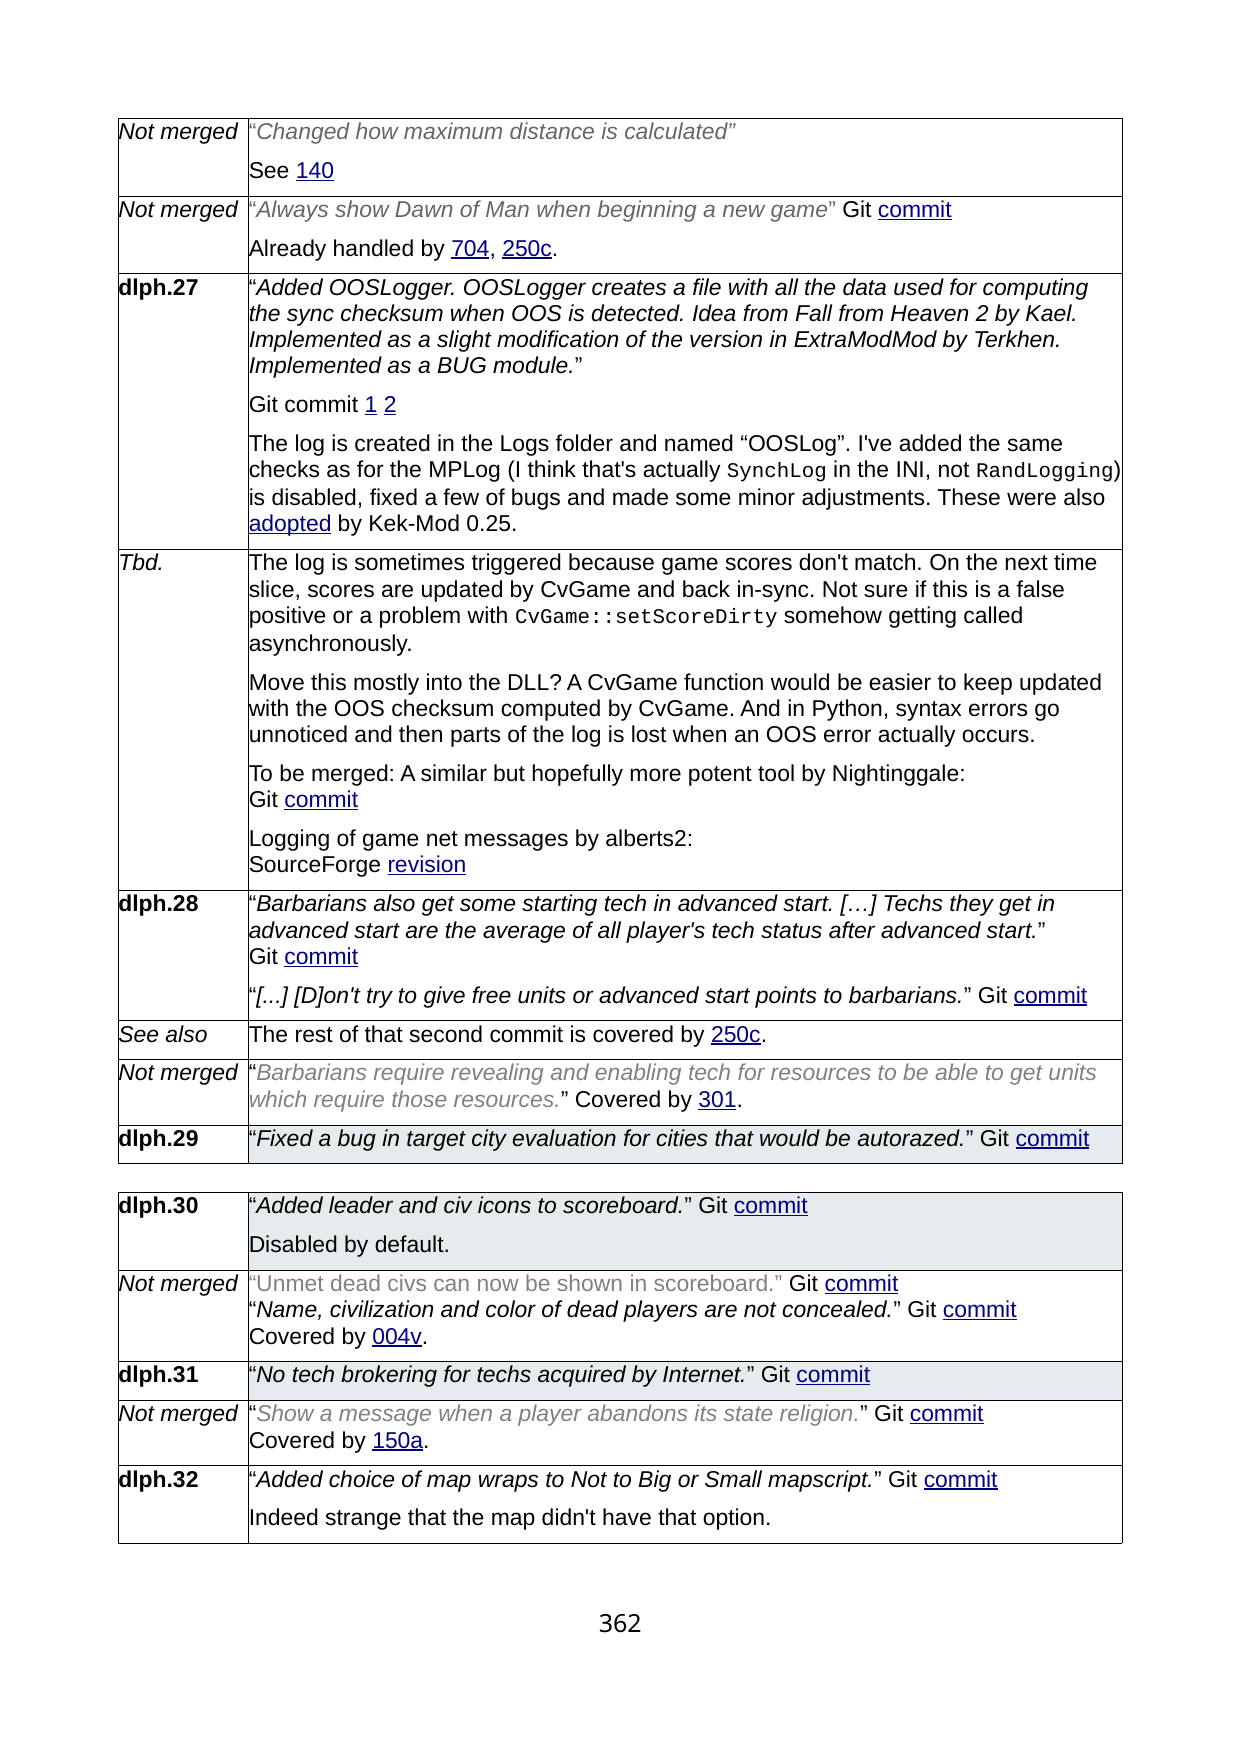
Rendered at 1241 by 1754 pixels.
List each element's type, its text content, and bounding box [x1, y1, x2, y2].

table_cell The rest of that second commit is covered by 250c. [249, 1021, 1122, 1059]
table_cell Not merged [119, 197, 248, 273]
table_cell “Show a message when a player abandons its state religion.” Git commit Covered by 150a. [249, 1401, 1122, 1465]
table_cell dlph.31 [119, 1362, 248, 1400]
table_cell “Fixed a bug in target city evaluation for cities that would be autorazed.” Git commit [249, 1126, 1122, 1163]
table_cell dlph.32 [119, 1466, 248, 1543]
table_cell Not merged [119, 119, 248, 196]
table_cell dlph.27 [119, 274, 248, 549]
table_cell The log is sometimes triggered because game scores don't match. On the next time slice, scores are updated by CvGame and back in-sync. Not sure if this is a false positive or a problem with CvGame::setScoreDirty somehow getting called asynchronously. Move this mostly into the DLL? A CvGame function would be easier to keep updated with the OOS checksum computed by CvGame. And in Python, syntax errors go unnoticed and then parts of the log is lost when an OOS error actually occurs. To be merged: A similar but hopefully more potent tool by Nightinggale: Git commit Logging of game net messages by alberts2: SourceForge revision [249, 550, 1122, 890]
table_cell Not merged [119, 1271, 248, 1361]
table_cell “Barbarians also get some starting tech in advanced start. […] Techs they get in advanced start are the average of all player's tech status after advanced start.” Git commit “[...] [D]on't try to give free units or advanced start points to barbarians.” Git commit [249, 891, 1122, 1020]
table_cell dlph.29 [119, 1126, 248, 1163]
table_cell Tbd. [119, 550, 248, 890]
table_cell Not merged [119, 1060, 248, 1124]
table_cell “No tech brokering for techs acquired by Internet.” Git commit [249, 1362, 1122, 1400]
table_header dlph.30 [119, 1193, 248, 1270]
table_cell “Added choice of map wraps to Not to Big or Small mapscript.” Git commit Indeed strange that the map didn't have that option. [249, 1466, 1122, 1543]
table_cell “Unmet dead civs can now be shown in scoreboard.” Git commit “Name, civilization and color of dead players are not concealed.” Git commit Covered by 004v. [249, 1271, 1122, 1361]
table_cell “Always show Dawn of Man when beginning a new game” Git commit Already handled by 704, 250c. [249, 197, 1122, 273]
table_cell “Changed how maximum distance is calculated” See 140 [249, 119, 1122, 196]
table_cell “Barbarians require revealing and enabling tech for resources to be able to get units which require those resources.” Covered by 301. [249, 1060, 1122, 1124]
table_cell dlph.28 [119, 891, 248, 1020]
table_cell “Added OOSLogger. OOSLogger creates a file with all the data used for computing the sync checksum when OOS is detected. Idea from Fall from Heaven 2 by Kael. Implemented as a slight modification of the version in ExtraModMod by Terkhen. Implemented as a BUG module.” Git commit 1 2 The log is created in the Logs folder and named “OOSLog”. I've added the same checks as for the MPLog (I think that's actually SynchLog in the INI, not RandLogging) is disabled, fixed a few of bugs and made some minor adjustments. These were also adopted by Kek-Mod 0.25. [249, 274, 1122, 549]
table_cell Not merged [119, 1401, 248, 1465]
table_cell See also [119, 1021, 248, 1059]
table_header “Added leader and civ icons to scoreboard.” Git commit Disabled by default. [249, 1193, 1122, 1270]
